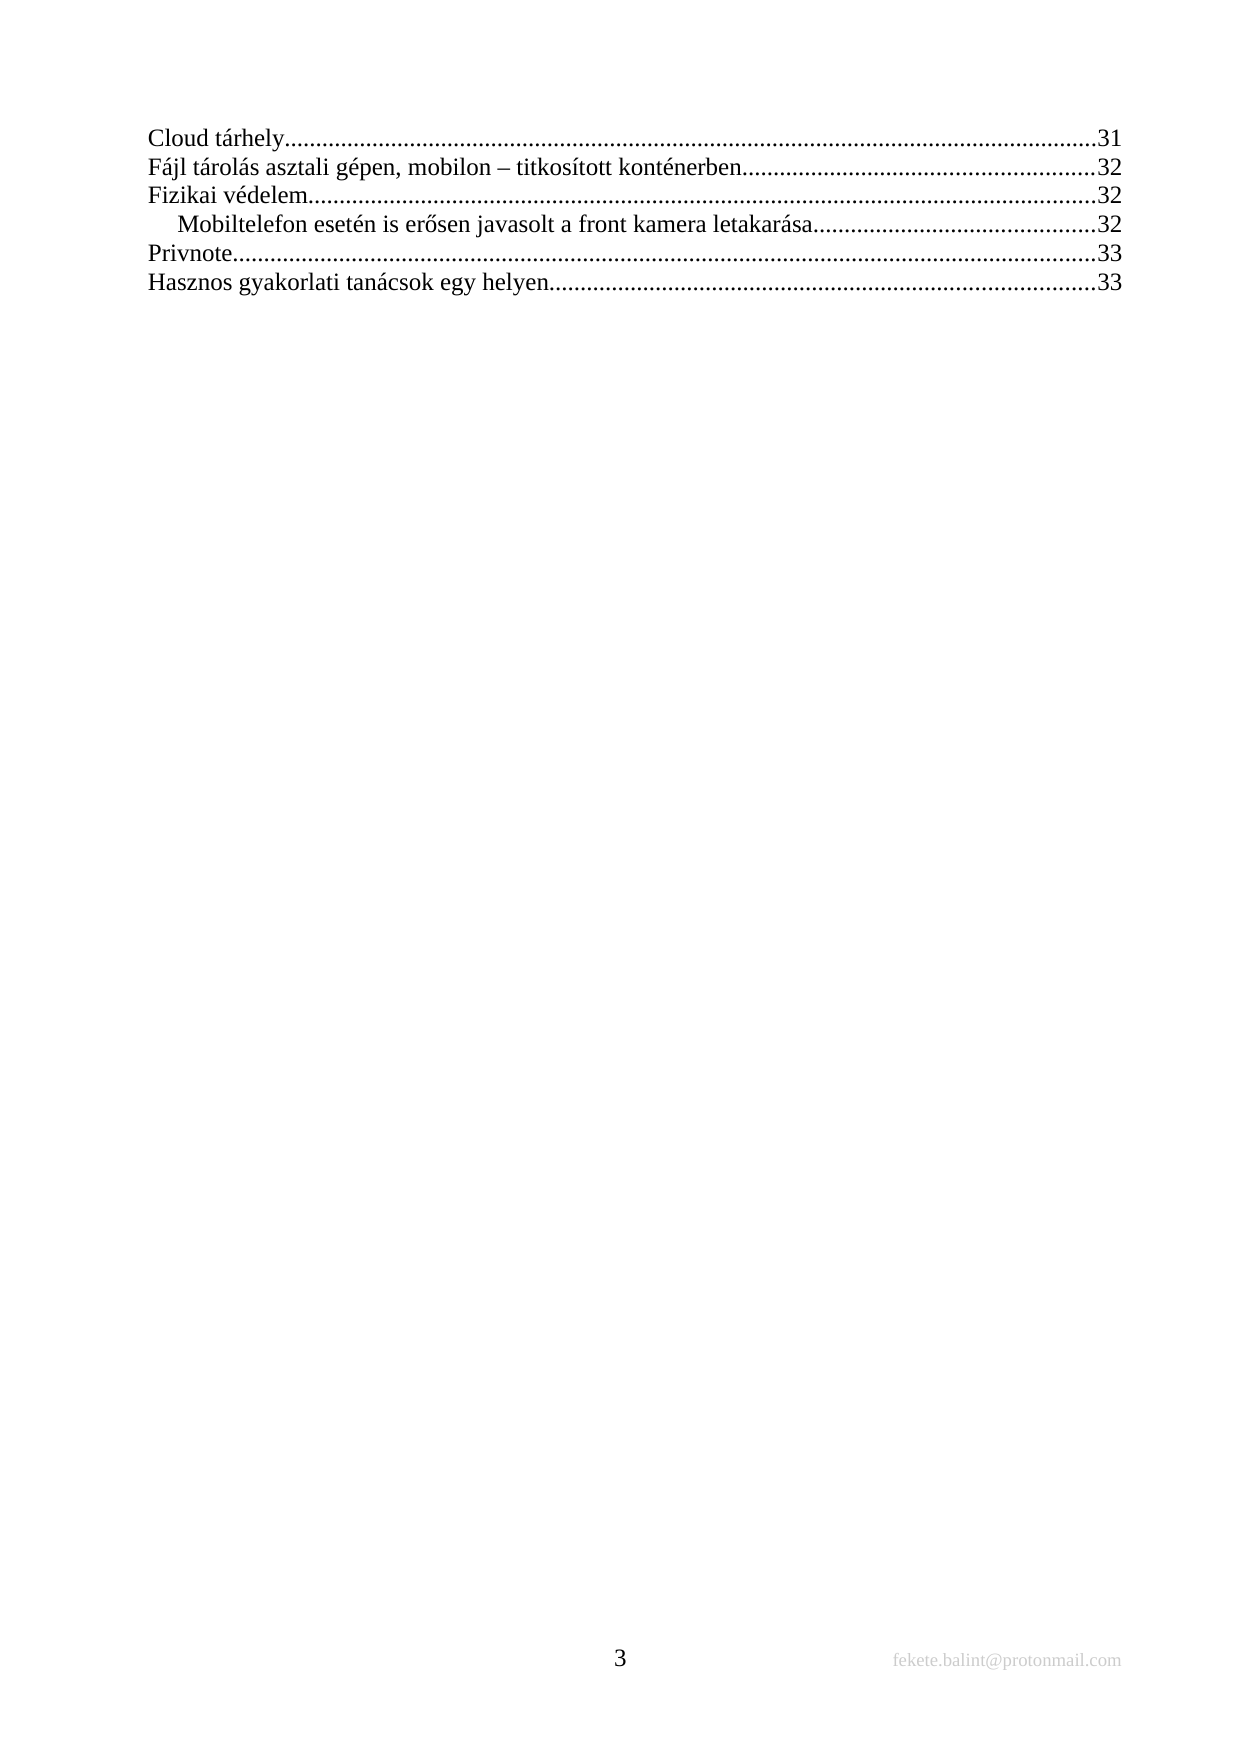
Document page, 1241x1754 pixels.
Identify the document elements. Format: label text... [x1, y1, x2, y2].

text Fájl tárolás asztali gépen, mobilon – titkosított konténerben 32 [148, 152, 1122, 180]
text Privnote 33 [148, 238, 1122, 267]
text Fizikai védelem 32 [148, 180, 1122, 209]
text Hasznos gyakorlati tanácsok egy helyen 33 [148, 267, 1122, 295]
text Cloud tárhely 31 [148, 123, 1122, 152]
text Mobiltelefon esetén is erősen javasolt a front kamera letakarása. 32 [177, 209, 1122, 238]
